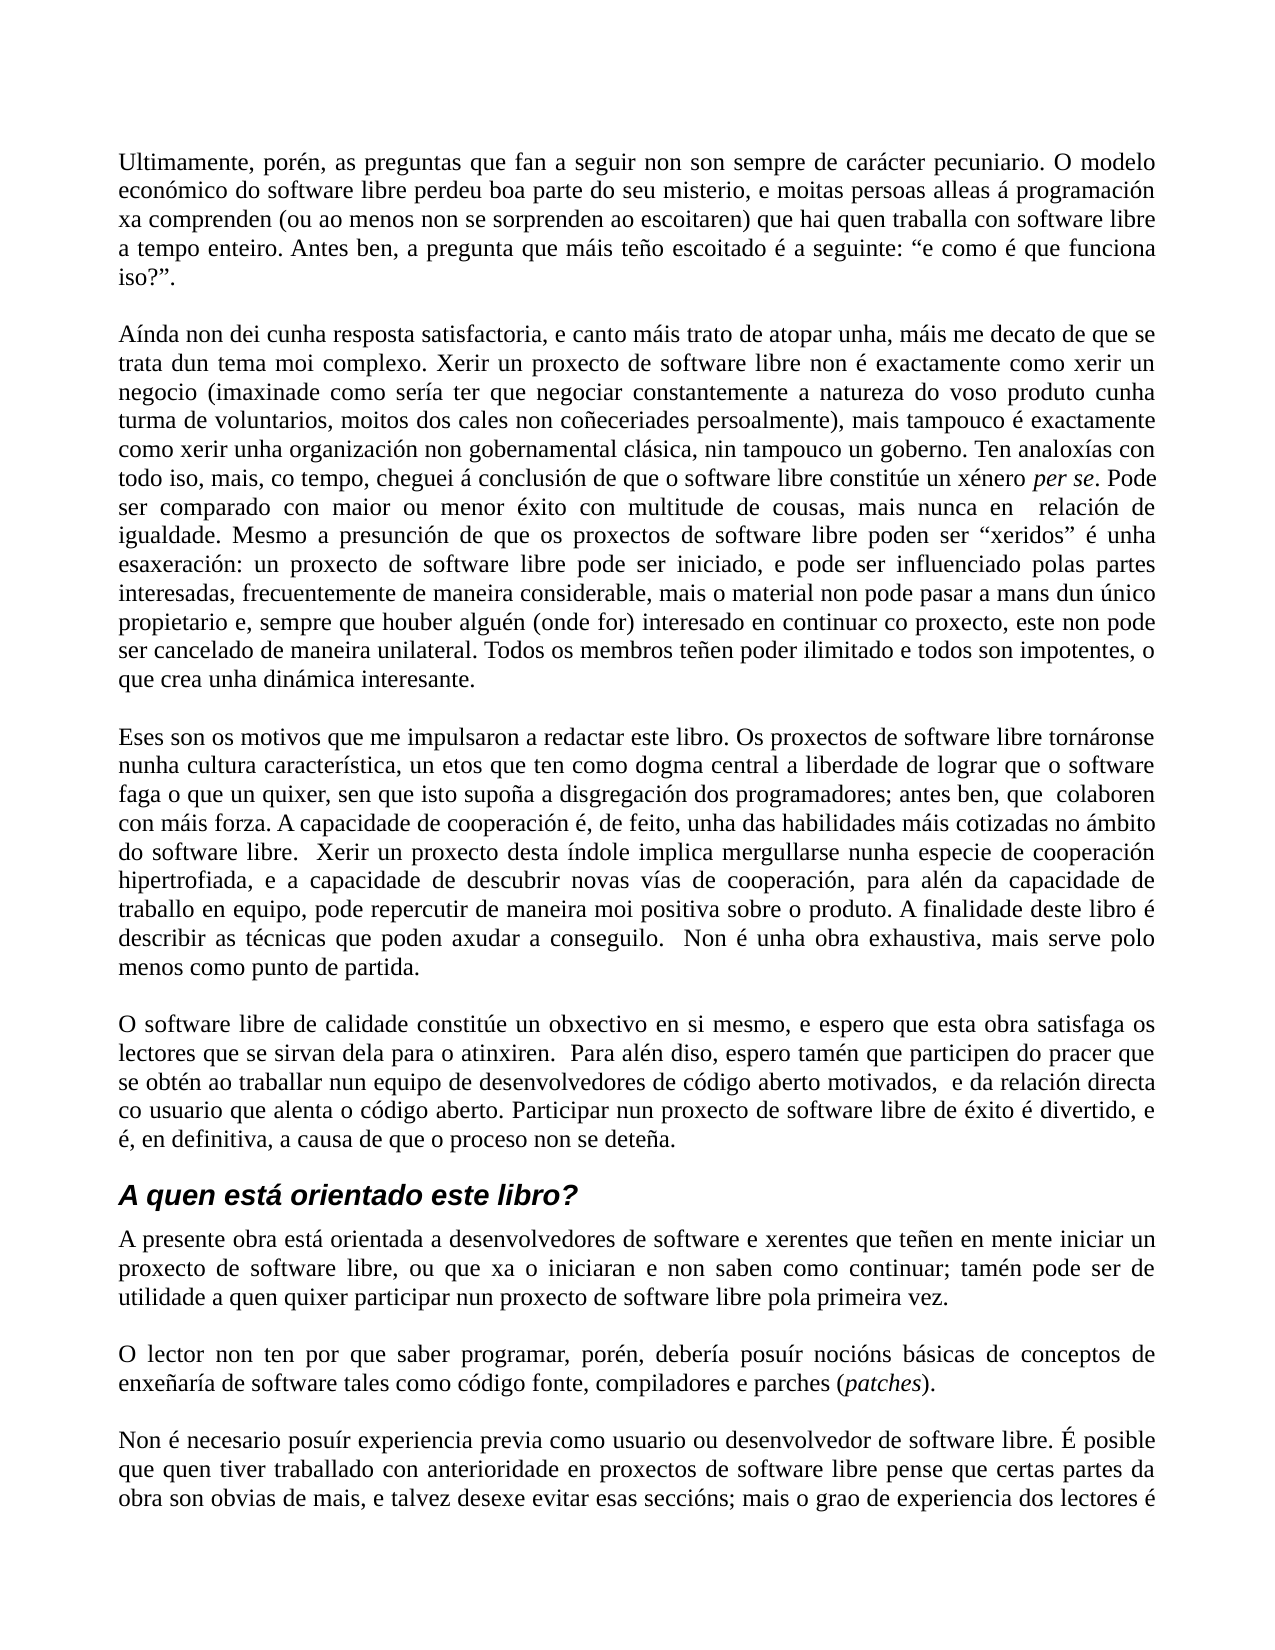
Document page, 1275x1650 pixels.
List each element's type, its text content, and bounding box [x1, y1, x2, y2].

text A presente obra está orientada a desenvolvedores de software e xerentes que teñen en mente iniciar un proxecto de software libre, ou que xa o iniciaran e non saben como continuar; tamén pode ser de utilidade a quen quixer participar nun proxecto de software libre pola primeira vez. [118, 1224, 1157, 1310]
text Eses son os motivos que me impulsaron a redactar este libro. Os proxectos de software libre tornáronse nunha cultura característica, un etos que ten como dogma central a liberdade de lograr que o software faga o que un quixer, sen que isto supoña a disgregación dos programadores; antes ben, que colaboren con máis forza. A capacidade de cooperación é, de feito, unha das habilidades máis cotizadas no ámbito do software libre. Xerir un proxecto desta índole implica mergullarse nunha especie de cooperación hipertrofiada, e a capacidade de descubrir novas vías de cooperación, para alén da capacidade de traballo en equipo, pode repercutir de maneira moi positiva sobre o produto. A finalidade deste libro é describir as técnicas que poden axudar a conseguilo. Non é unha obra exhaustiva, mais serve polo menos como punto de partida. [118, 722, 1157, 981]
text O lector non ten por que saber programar, porén, debería posuír nocións básicas de conceptos de enxeñaría de software tales como código fonte, compiladores e parches (patches). [118, 1339, 1157, 1397]
text Ultimamente, porén, as preguntas que fan a seguir non son sempre de carácter pecuniario. O modelo económico do software libre perdeu boa parte do seu misterio, e moitas persoas alleas á programación xa comprenden (ou ao menos non se sorprenden ao escoitaren) que hai quen traballa con software libre a tempo enteiro. Antes ben, a pregunta que máis teño escoitado é a seguinte: “e como é que funciona iso?”. [118, 147, 1157, 291]
text Aínda non dei cunha resposta satisfactoria, e canto máis trato de atopar unha, máis me decato de que se trata dun tema moi complexo. Xerir un proxecto de software libre non é exactamente como xerir un negocio (imaxinade como sería ter que negociar constantemente a natureza do voso produto cunha turma de voluntarios, moitos dos cales non coñeceriades persoalmente), mais tampouco é exactamente como xerir unha organización non gobernamental clásica, nin tampouco un goberno. Ten analoxías con todo iso, mais, co tempo, cheguei á conclusión de que o software libre constitúe un xénero per se. Pode ser comparado con maior ou menor éxito con multitude de cousas, mais nunca en relación de igualdade. Mesmo a presunción de que os proxectos de software libre poden ser “xeridos” é unha esaxeración: un proxecto de software libre pode ser iniciado, e pode ser influenciado polas partes interesadas, frecuentemente de maneira considerable, mais o material non pode pasar a mans dun único propietario e, sempre que houber alguén (onde for) interesado en continuar co proxecto, este non pode ser cancelado de maneira unilateral. Todos os membros teñen poder ilimitado e todos son impotentes, o que crea unha dinámica interesante. [118, 319, 1157, 693]
subtitle A quen está orientado este libro? [118, 1178, 1157, 1212]
text O software libre de calidade constitúe un obxectivo en si mesmo, e espero que esta obra satisfaga os lectores que se sirvan dela para o atinxiren. Para alén diso, espero tamén que participen do pracer que se obtén ao traballar nun equipo de desenvolvedores de código aberto motivados, e da relación directa co usuario que alenta o código aberto. Participar nun proxecto de software libre de éxito é divertido, e é, en definitiva, a causa de que o proceso non se deteña. [118, 1009, 1157, 1153]
text Non é necesario posuír experiencia previa como usuario ou desenvolvedor de software libre. É posible que quen tiver traballado con anterioridade en proxectos de software libre pense que certas partes da obra son obvias de mais, e talvez desexe evitar esas seccións; mais o grao de experiencia dos lectores é [118, 1425, 1157, 1512]
